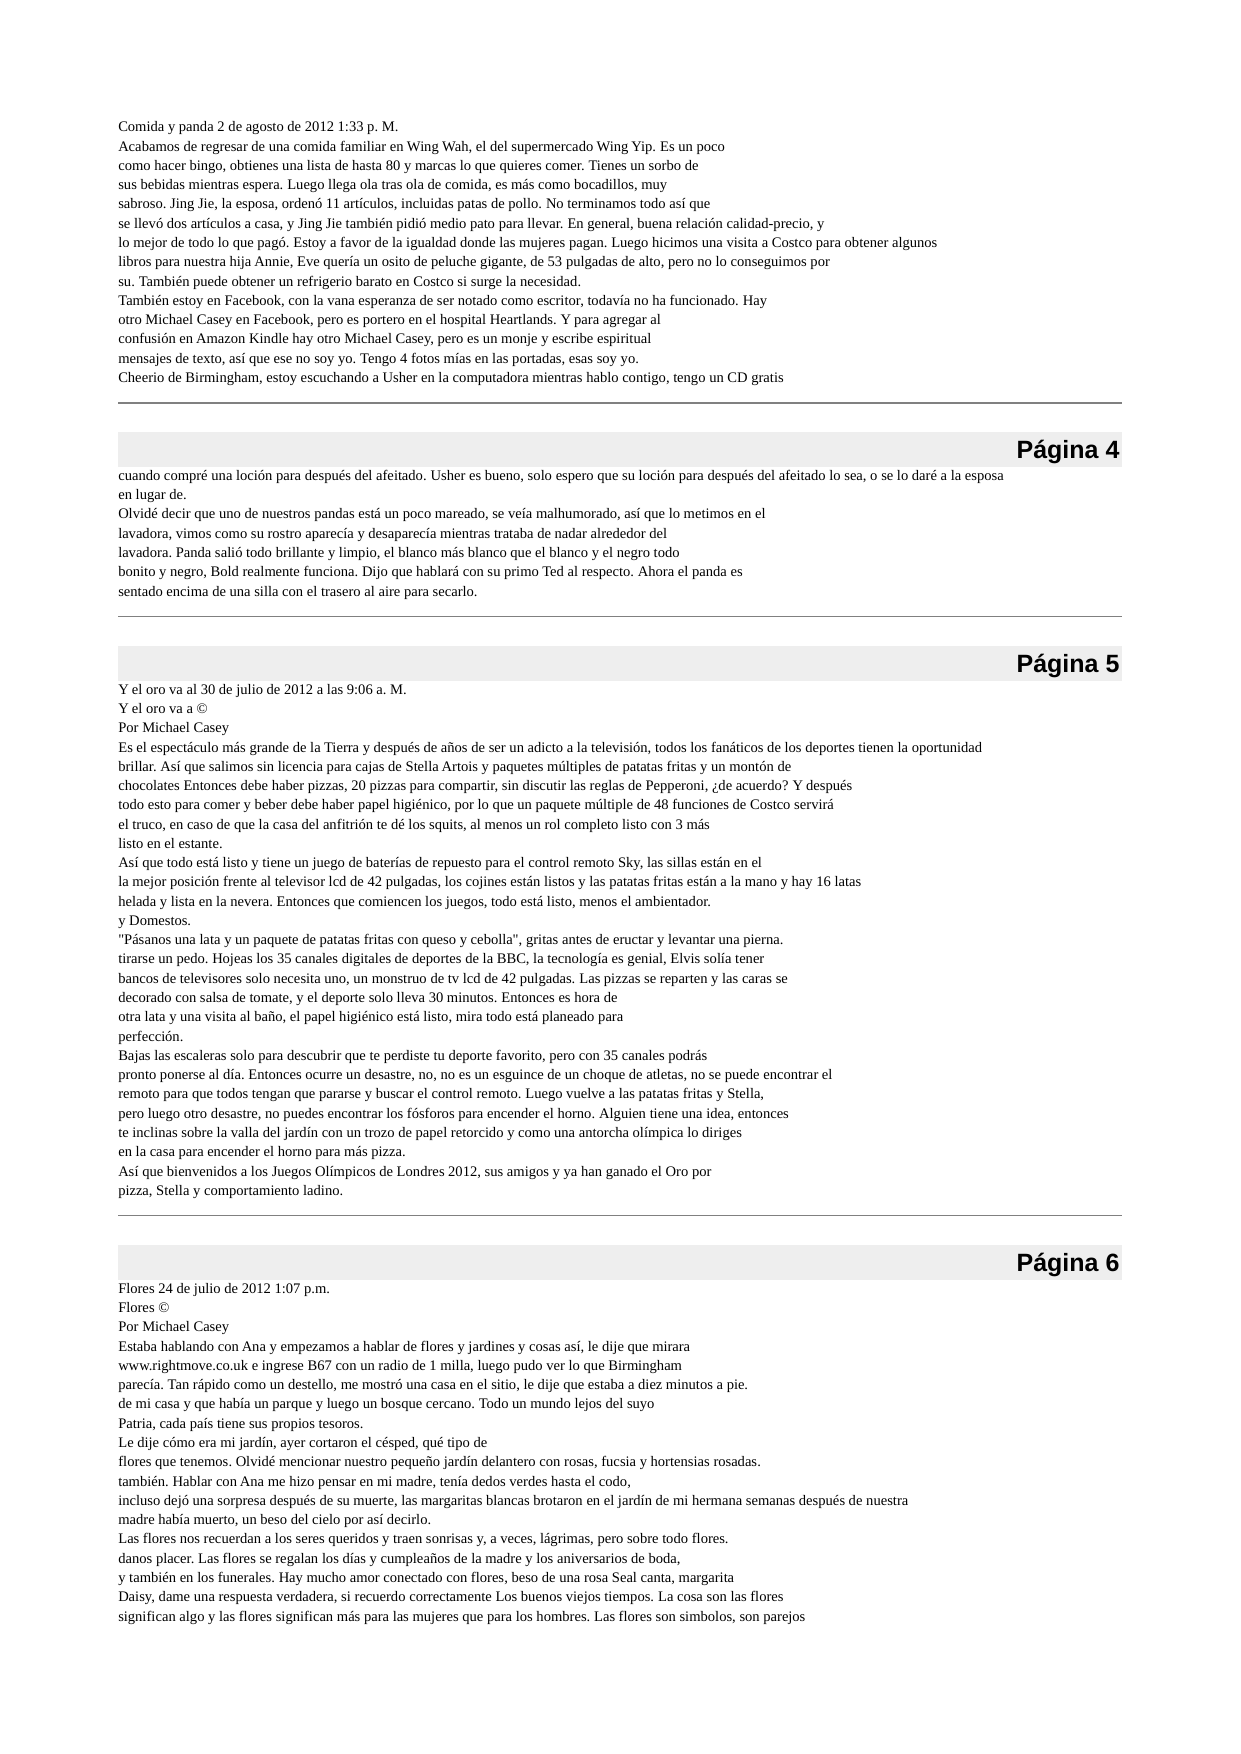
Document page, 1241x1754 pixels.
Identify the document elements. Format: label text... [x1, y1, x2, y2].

text helada y lista en la nevera. Entonces que comiencen los juegos, todo está listo, menos el ambientador. [118, 892, 1122, 909]
text Daisy, dame una respuesta verdadera, si recuerdo correctamente Los buenos viejos tiempos. La cosa son las flores [118, 1588, 1122, 1605]
text pronto ponerse al día. Entonces ocurre un desastre, no, no es un esguince de un choque de atletas, no se puede encontrar el [118, 1066, 1122, 1083]
text su. También puede obtener un refrigerio barato en Costco si surge la necesidad. [118, 272, 1122, 289]
text también. Hablar con Ana me hizo pensar en mi madre, tenía dedos verdes hasta el codo, [118, 1472, 1122, 1489]
text confusión en Amazon Kindle hay otro Michael Casey, pero es un monje y escribe espiritual [118, 330, 1122, 347]
text el truco, en caso de que la casa del anfitrión te dé los squits, al menos un rol completo listo con 3 más [118, 815, 1122, 832]
table_header Página 5 [118, 646, 1122, 681]
text Y el oro va a © [118, 700, 1122, 717]
text Así que bienvenidos a los Juegos Olímpicos de Londres 2012, sus amigos y ya han ganado el Oro por [118, 1162, 1122, 1179]
text pero luego otro desastre, no puedes encontrar los fósforos para encender el horno. Alguien tiene una idea, entonces [118, 1104, 1122, 1121]
text y también en los funerales. Hay mucho amor conectado con flores, beso de una rosa Seal canta, margarita [118, 1569, 1122, 1586]
table_header Página 6 [118, 1245, 1122, 1280]
text sabroso. Jing Jie, la esposa, ordenó 11 artículos, incluidas patas de pollo. No terminamos todo así que [118, 195, 1122, 212]
text Acabamos de regresar de una comida familiar en Wing Wah, el del supermercado Wing Yip. Es un poco [118, 137, 1122, 154]
text se llevó dos artículos a casa, y Jing Jie también pidió medio pato para llevar. En general, buena relación calidad-precio, y [118, 214, 1122, 231]
text te inclinas sobre la valla del jardín con un trozo de papel retorcido y como una antorcha olímpica lo diriges [118, 1124, 1122, 1141]
text bancos de televisores solo necesita uno, un monstruo de tv lcd de 42 pulgadas. Las pizzas se reparten y las caras se [118, 969, 1122, 986]
text flores que tenemos. Olvidé mencionar nuestro pequeño jardín delantero con rosas, fucsia y hortensias rosadas. [118, 1453, 1122, 1470]
text de mi casa y que había un parque y luego un bosque cercano. Todo un mundo lejos del suyo [118, 1395, 1122, 1412]
text como hacer bingo, obtienes una lista de hasta 80 y marcas lo que quieres comer. Tienes un sorbo de [118, 157, 1122, 173]
text en la casa para encender el horno para más pizza. [118, 1143, 1122, 1160]
text y Domestos. [118, 912, 1122, 928]
text Bajas las escaleras solo para descubrir que te perdiste tu deporte favorito, pero con 35 canales podrás [118, 1047, 1122, 1063]
text brillar. Así que salimos sin licencia para cajas de Stella Artois y paquetes múltiples de patatas fritas y un montón de [118, 758, 1122, 774]
text Estaba hablando con Ana y empezamos a hablar de flores y jardines y cosas así, le dije que mirara [118, 1337, 1122, 1354]
text lavadora. Panda salió todo brillante y limpio, el blanco más blanco que el blanco y el negro todo [118, 544, 1122, 561]
text Flores 24 de julio de 2012 1:07 p.m. [118, 1280, 1122, 1296]
text danos placer. Las flores se regalan los días y cumpleaños de la madre y los aniversarios de boda, [118, 1549, 1122, 1566]
text Por Michael Casey [118, 719, 1122, 736]
text chocolates Entonces debe haber pizzas, 20 pizzas para compartir, sin discutir las reglas de Pepperoni, ¿de acuerdo? Y después [118, 777, 1122, 794]
text otra lata y una visita al baño, el papel higiénico está listo, mira todo está planeado para [118, 1008, 1122, 1025]
text www.rightmove.co.uk e ingrese B67 con un radio de 1 milla, luego pudo ver lo que Birmingham [118, 1357, 1122, 1373]
text Olvidé decir que uno de nuestros pandas está un poco mareado, se veía malhumorado, así que lo metimos en el [118, 505, 1122, 522]
text sentado encima de una silla con el trasero al aire para secarlo. [118, 582, 1122, 599]
text Cheerio de Birmingham, estoy escuchando a Usher en la computadora mientras hablo contigo, tengo un CD gratis [118, 369, 1122, 385]
text incluso dejó una sorpresa después de su muerte, las margaritas blancas brotaron en el jardín de mi hermana semanas después de nuestra [118, 1492, 1122, 1508]
text perfección. [118, 1027, 1122, 1044]
text bonito y negro, Bold realmente funciona. Dijo que hablará con su primo Ted al respecto. Ahora el panda es [118, 563, 1122, 580]
text Por Michael Casey [118, 1318, 1122, 1335]
text Comida y panda 2 de agosto de 2012 1:33 p. M. [118, 118, 1122, 135]
text Flores © [118, 1299, 1122, 1316]
text significan algo y las flores significan más para las mujeres que para los hombres. Las flores son simbolos, son parejos [118, 1607, 1122, 1624]
text "Pásanos una lata y un paquete de patatas fritas con queso y cebolla", gritas antes de eructar y levantar una pierna. [118, 931, 1122, 948]
text Y el oro va al 30 de julio de 2012 a las 9:06 a. M. [118, 681, 1122, 697]
text en lugar de. [118, 486, 1122, 503]
text sus bebidas mientras espera. Luego llega ola tras ola de comida, es más como bocadillos, muy [118, 176, 1122, 193]
text Así que todo está listo y tiene un juego de baterías de repuesto para el control remoto Sky, las sillas están en el [118, 854, 1122, 871]
text parecía. Tan rápido como un destello, me mostró una casa en el sitio, le dije que estaba a diez minutos a pie. [118, 1376, 1122, 1393]
text libros para nuestra hija Annie, Eve quería un osito de peluche gigante, de 53 pulgadas de alto, pero no lo conseguimos por [118, 253, 1122, 270]
text madre había muerto, un beso del cielo por así decirlo. [118, 1511, 1122, 1528]
text mensajes de texto, así que ese no soy yo. Tengo 4 fotos mías en las portadas, esas soy yo. [118, 349, 1122, 366]
text decorado con salsa de tomate, y el deporte solo lleva 30 minutos. Entonces es hora de [118, 989, 1122, 1006]
text Las flores nos recuerdan a los seres queridos y traen sonrisas y, a veces, lágrimas, pero sobre todo flores. [118, 1530, 1122, 1547]
text Patria, cada país tiene sus propios tesoros. [118, 1414, 1122, 1431]
text listo en el estante. [118, 835, 1122, 851]
text otro Michael Casey en Facebook, pero es portero en el hospital Heartlands. Y para agregar al [118, 311, 1122, 328]
text remoto para que todos tengan que pararse y buscar el control remoto. Luego vuelve a las patatas fritas y Stella, [118, 1085, 1122, 1102]
text Es el espectáculo más grande de la Tierra y después de años de ser un adicto a la televisión, todos los fanáticos de los deportes tienen la oportunidad [118, 738, 1122, 755]
text la mejor posición frente al televisor lcd de 42 pulgadas, los cojines están listos y las patatas fritas están a la mano y hay 16 latas [118, 873, 1122, 890]
text lavadora, vimos como su rostro aparecía y desaparecía mientras trataba de nadar alrededor del [118, 524, 1122, 541]
text Le dije cómo era mi jardín, ayer cortaron el césped, qué tipo de [118, 1434, 1122, 1451]
text todo esto para comer y beber debe haber papel higiénico, por lo que un paquete múltiple de 48 funciones de Costco servirá [118, 796, 1122, 813]
text tirarse un pedo. Hojeas los 35 canales digitales de deportes de la BBC, la tecnología es genial, Elvis solía tener [118, 950, 1122, 967]
text pizza, Stella y comportamiento ladino. [118, 1182, 1122, 1198]
text cuando compré una loción para después del afeitado. Usher es bueno, solo espero que su loción para después del afeitado lo sea, o se lo daré a la esposa [118, 467, 1122, 483]
table_header Página 4 [118, 432, 1122, 467]
text lo mejor de todo lo que pagó. Estoy a favor de la igualdad donde las mujeres pagan. Luego hicimos una visita a Costco para obtener algunos [118, 234, 1122, 251]
text También estoy en Facebook, con la vana esperanza de ser notado como escritor, todavía no ha funcionado. Hay [118, 292, 1122, 308]
